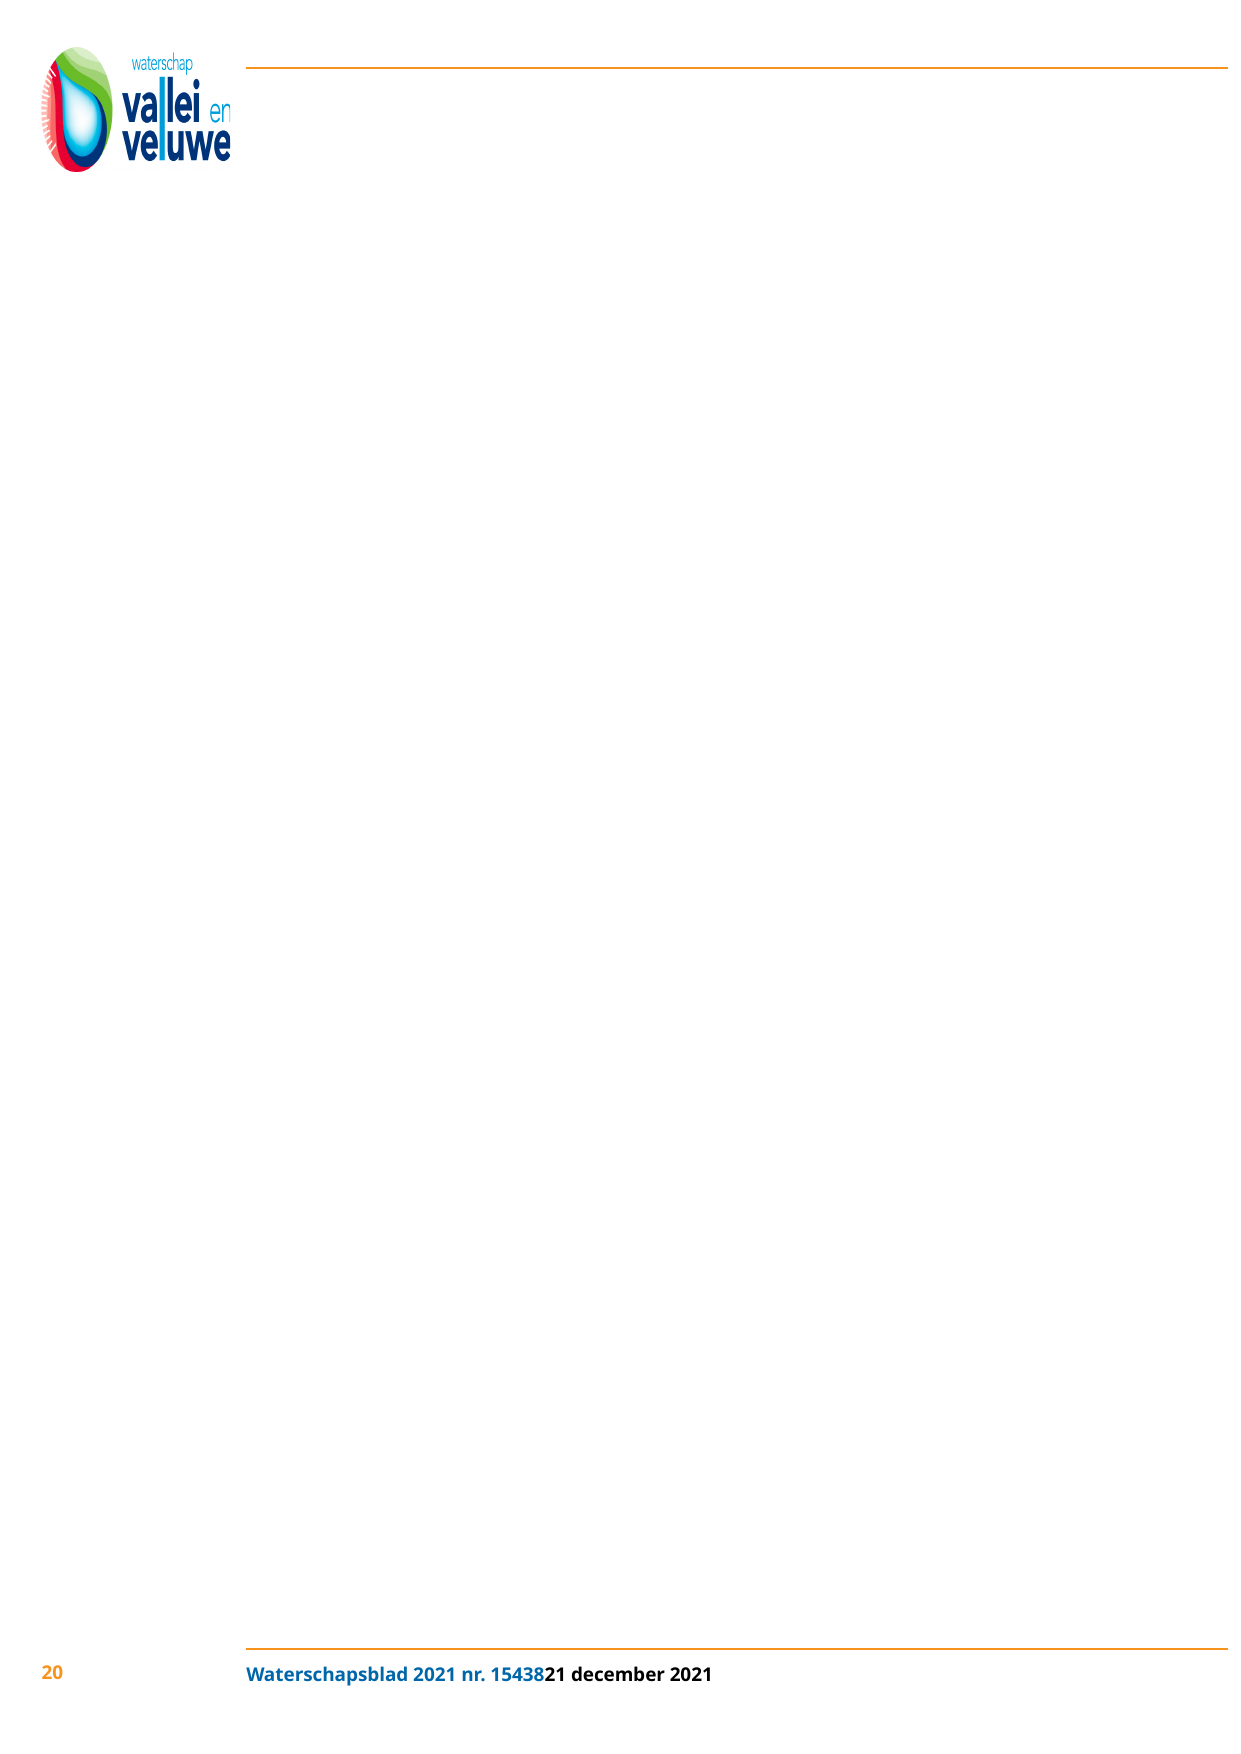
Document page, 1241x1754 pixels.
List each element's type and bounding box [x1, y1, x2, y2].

picture [41, 47, 231, 172]
